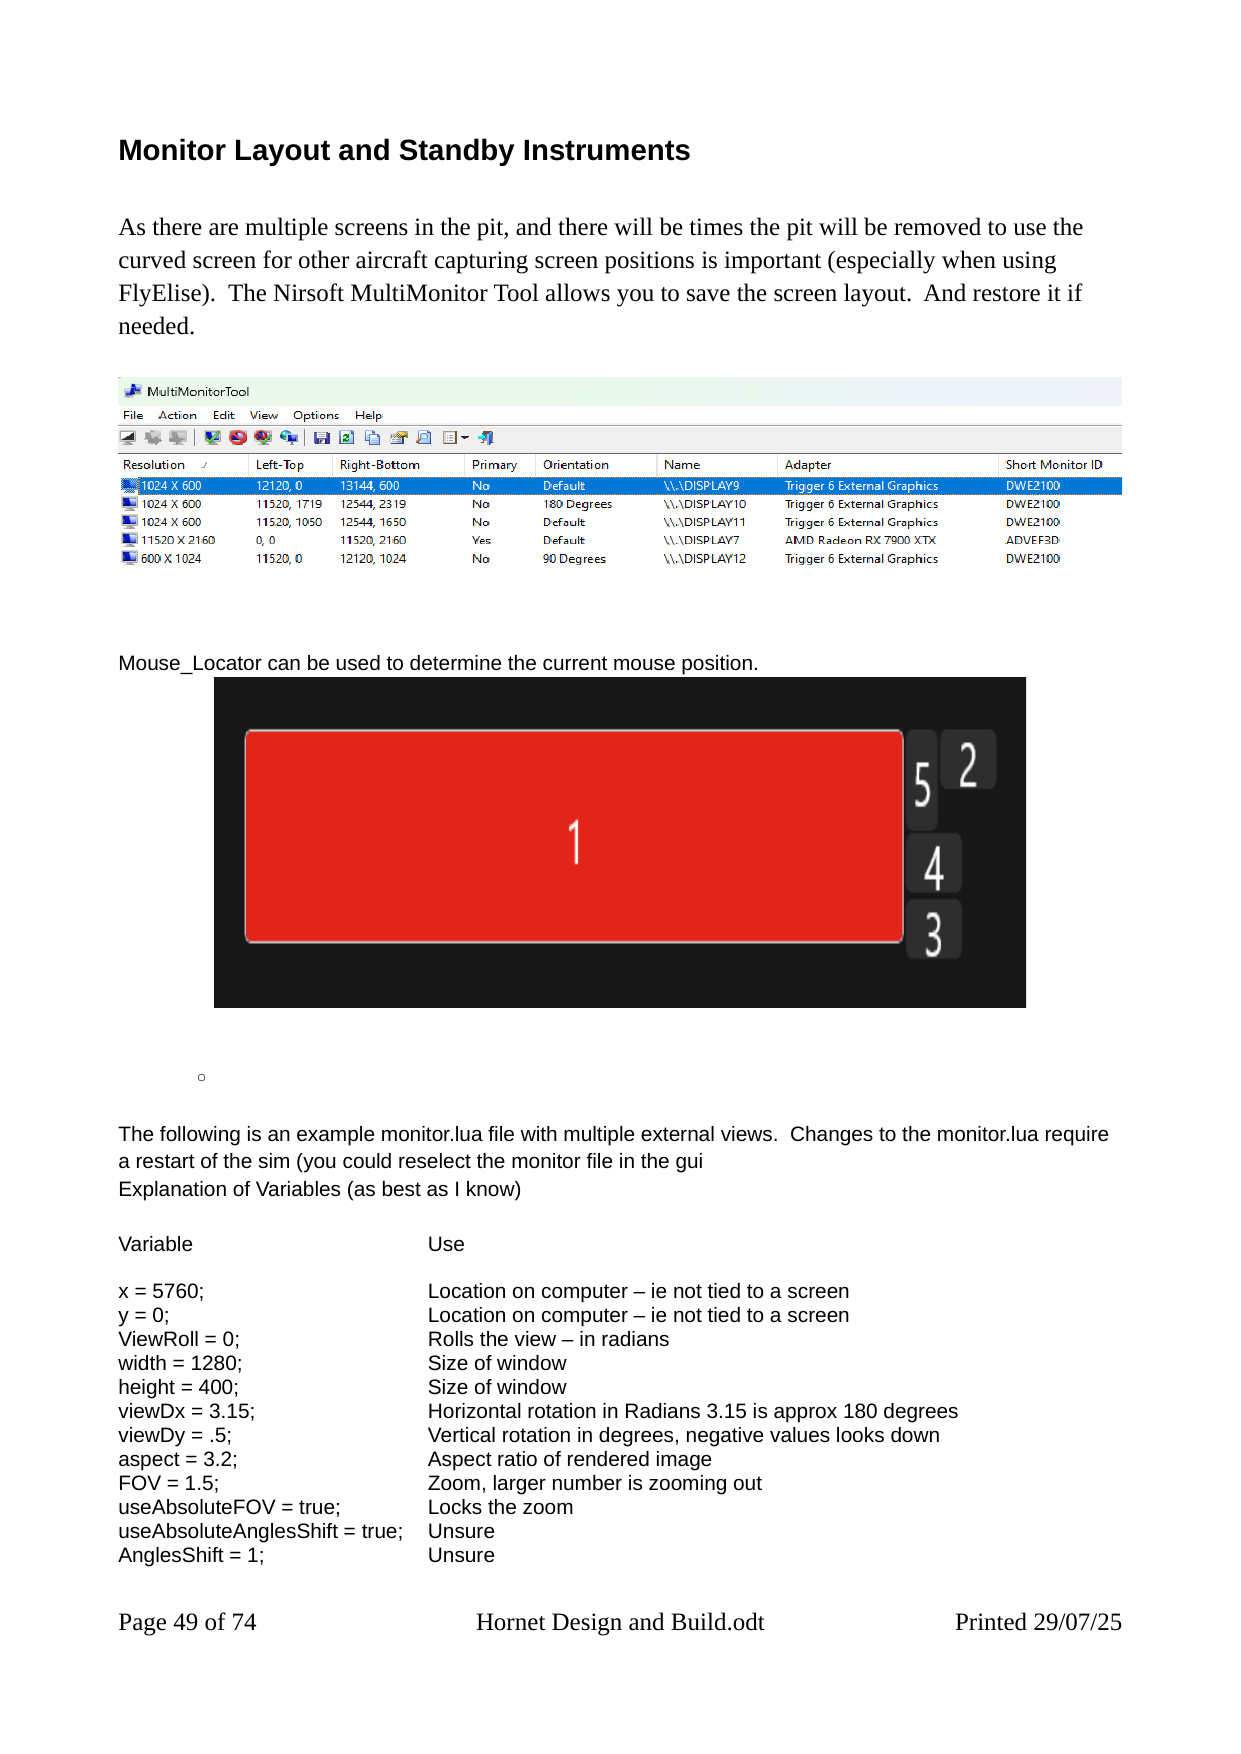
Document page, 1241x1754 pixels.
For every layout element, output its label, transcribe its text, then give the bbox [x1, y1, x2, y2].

table_cell viewDx = 3.15; [118, 1399, 428, 1423]
table_header Variable [118, 1231, 428, 1255]
text Mouse_Locator can be used to determine the current mouse position. [118, 650, 1122, 674]
table_cell Vertical rotation in degrees, negative values looks down [428, 1423, 1122, 1447]
text Explanation of Variables (as best as I know) [118, 1176, 1122, 1200]
picture [214, 677, 1027, 1008]
table_cell useAbsoluteFOV = true; [118, 1495, 428, 1519]
table_cell Size of window [428, 1351, 1122, 1375]
table_cell Size of window [428, 1375, 1122, 1399]
table_header Use [428, 1231, 1122, 1255]
table_cell aspect = 3.2; [118, 1447, 428, 1471]
table_cell Horizontal rotation in Radians 3.15 is approx 180 degrees [428, 1399, 1122, 1423]
text The following is an example monitor.lua file with multiple external views. Changes to the monitor.lua require a restart of the sim (you could reselect the monitor file in the gui [118, 1121, 1122, 1173]
table_cell Zoom, larger number is zooming out [428, 1471, 1122, 1495]
table_cell [428, 1255, 1122, 1279]
picture [118, 377, 1123, 586]
table_cell height = 400; [118, 1375, 428, 1399]
subtitle Monitor Layout and Standby Instruments [118, 133, 1122, 166]
table_cell Rolls the view – in radians [428, 1327, 1122, 1351]
table_cell Unsure [428, 1543, 1122, 1567]
table_cell ViewRoll = 0; [118, 1327, 428, 1351]
table_cell Unsure [428, 1519, 1122, 1543]
table_cell viewDy = .5; [118, 1423, 428, 1447]
table_cell Aspect ratio of rendered image [428, 1447, 1122, 1471]
table_cell Location on computer – ie not tied to a screen [428, 1303, 1122, 1327]
table_cell useAbsoluteAnglesShift = true; [118, 1519, 428, 1543]
text As there are multiple screens in the pit, and there will be times the pit will be removed to use the curved screen for other aircraft capturing screen positions is important (especially when using FlyElise). The Nirsoft MultiMonitor Tool allows you to save the screen layout. And restore it if needed. [118, 212, 1122, 340]
table_cell AnglesShift = 1; [118, 1543, 428, 1567]
table_cell [118, 1255, 428, 1279]
table_cell Locks the zoom [428, 1495, 1122, 1519]
table_cell FOV = 1.5; [118, 1471, 428, 1495]
table_cell x = 5760; [118, 1279, 428, 1303]
table_cell y = 0; [118, 1303, 428, 1327]
table_cell width = 1280; [118, 1351, 428, 1375]
table_cell Location on computer – ie not tied to a screen [428, 1279, 1122, 1303]
